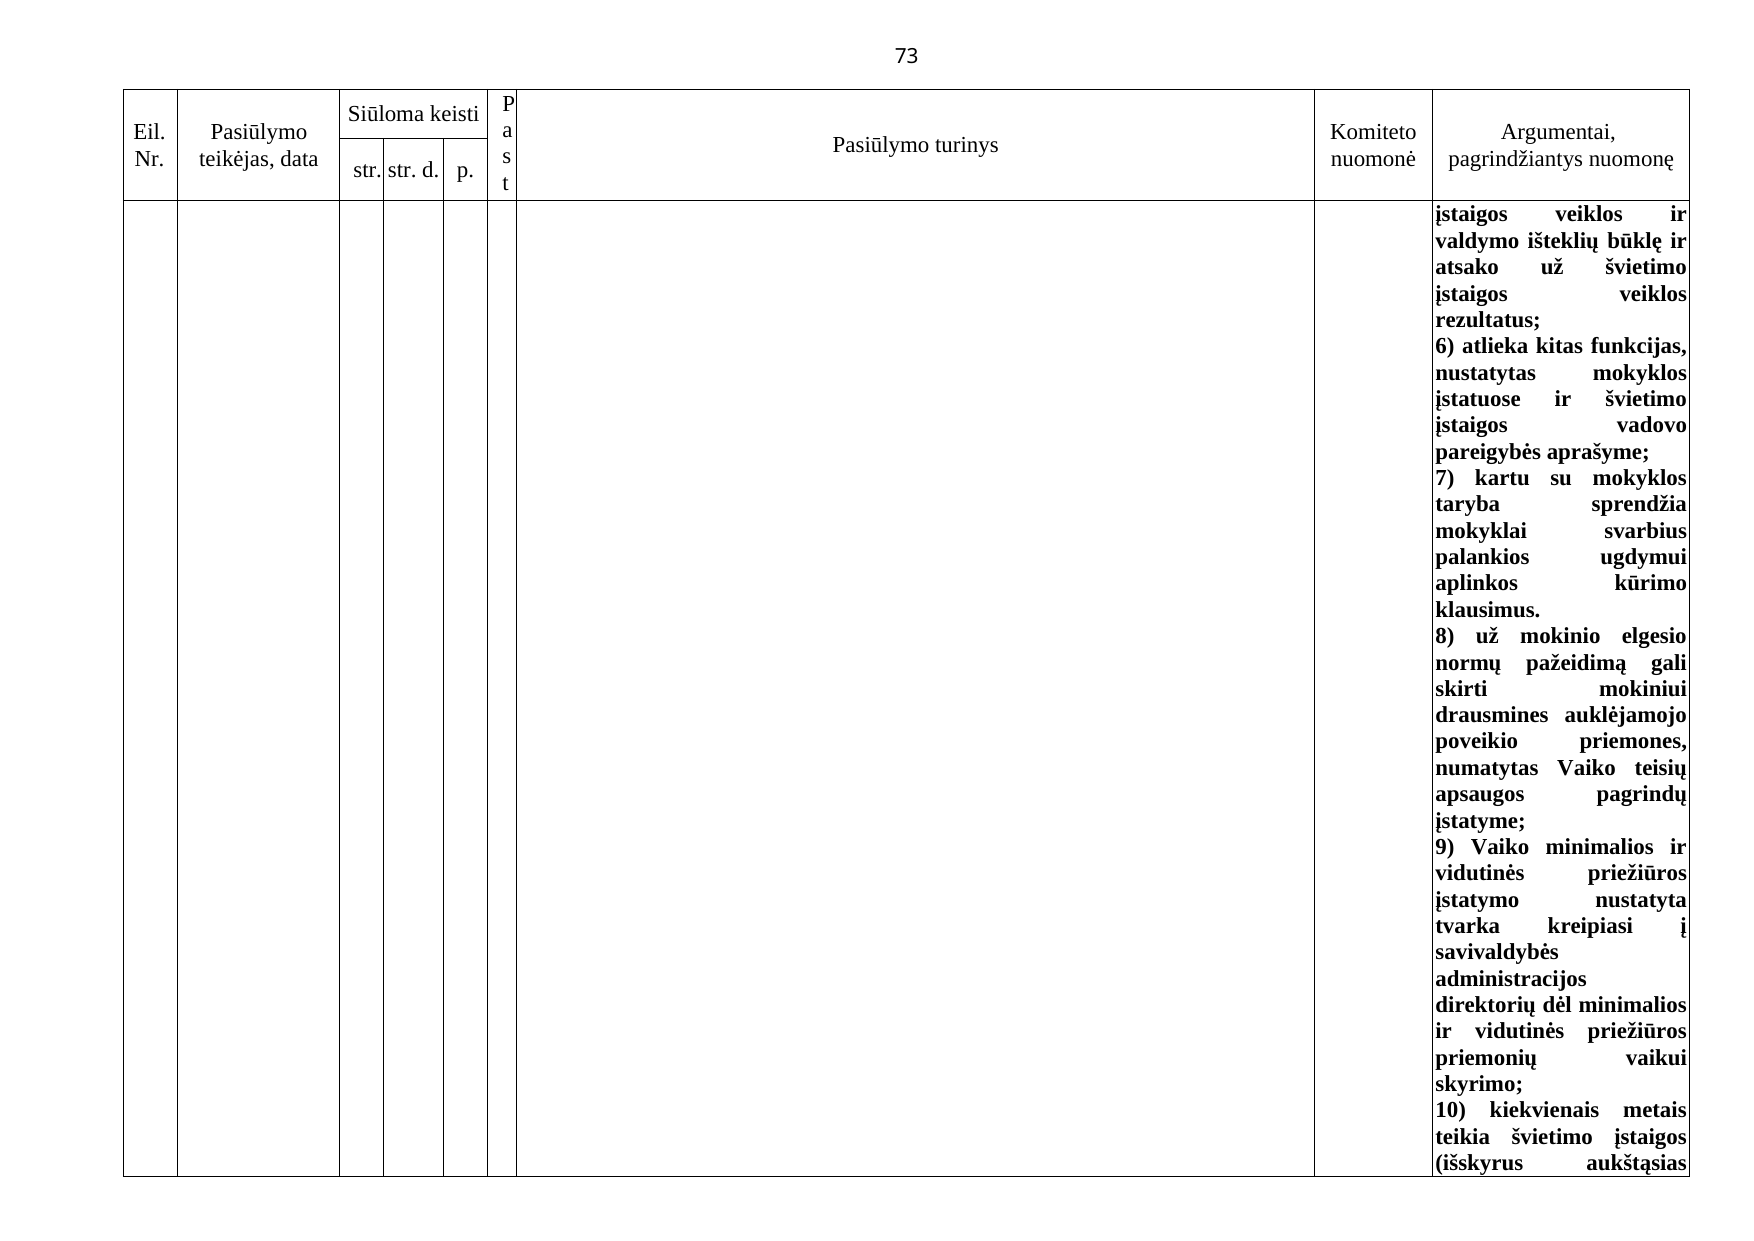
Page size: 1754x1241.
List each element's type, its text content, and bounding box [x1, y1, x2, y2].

table_cell [178, 201, 339, 1176]
table_header Eil. Nr. [124, 90, 177, 199]
table_cell [517, 201, 1314, 1176]
table_cell str. [340, 139, 383, 199]
table_header Pastabos [488, 90, 516, 199]
table_header Pasiūlymo turinys [517, 90, 1314, 199]
table_cell [124, 201, 177, 1176]
table_cell [488, 201, 516, 1176]
table_cell p. [444, 139, 487, 199]
table_header Siūloma keisti [340, 90, 487, 138]
table_header Komiteto nuomonė [1315, 90, 1432, 199]
table_header Pasiūlymo teikėjas, data [178, 90, 339, 199]
table_cell [384, 201, 443, 1176]
table_cell str. d. [384, 139, 443, 199]
table_cell [444, 201, 487, 1176]
table_cell [1315, 201, 1432, 1176]
table_cell įstaigos veiklos ir valdymo išteklių būklę ir atsako už švietimo įstaigos veiklos rezultatus; 6) atlieka kitas funkcijas, nustatytas mokyklos įstatuose ir švietimo įstaigos vadovo pareigybės aprašyme; 7) kartu su mokyklos taryba sprendžia mokyklai svarbius palankios ugdymui aplinkos kūrimo klausimus. 8) už mokinio elgesio normų pažeidimą gali skirti mokiniui drausmines auklėjamojo poveikio priemones, numatytas Vaiko teisių apsaugos pagrindų įstatyme; 9) Vaiko minimalios ir vidutinės priežiūros įstatymo nustatyta tvarka kreipiasi į savivaldybės administracijos direktorių dėl minimalios ir vidutinės priežiūros priemonių vaikui skyrimo; 10) kiekvienais metais teikia švietimo įstaigos (išskyrus aukštąsias [1433, 201, 1689, 1176]
table_cell [340, 201, 383, 1176]
table_header Argumentai, pagrindžiantys nuomonę [1433, 90, 1689, 199]
